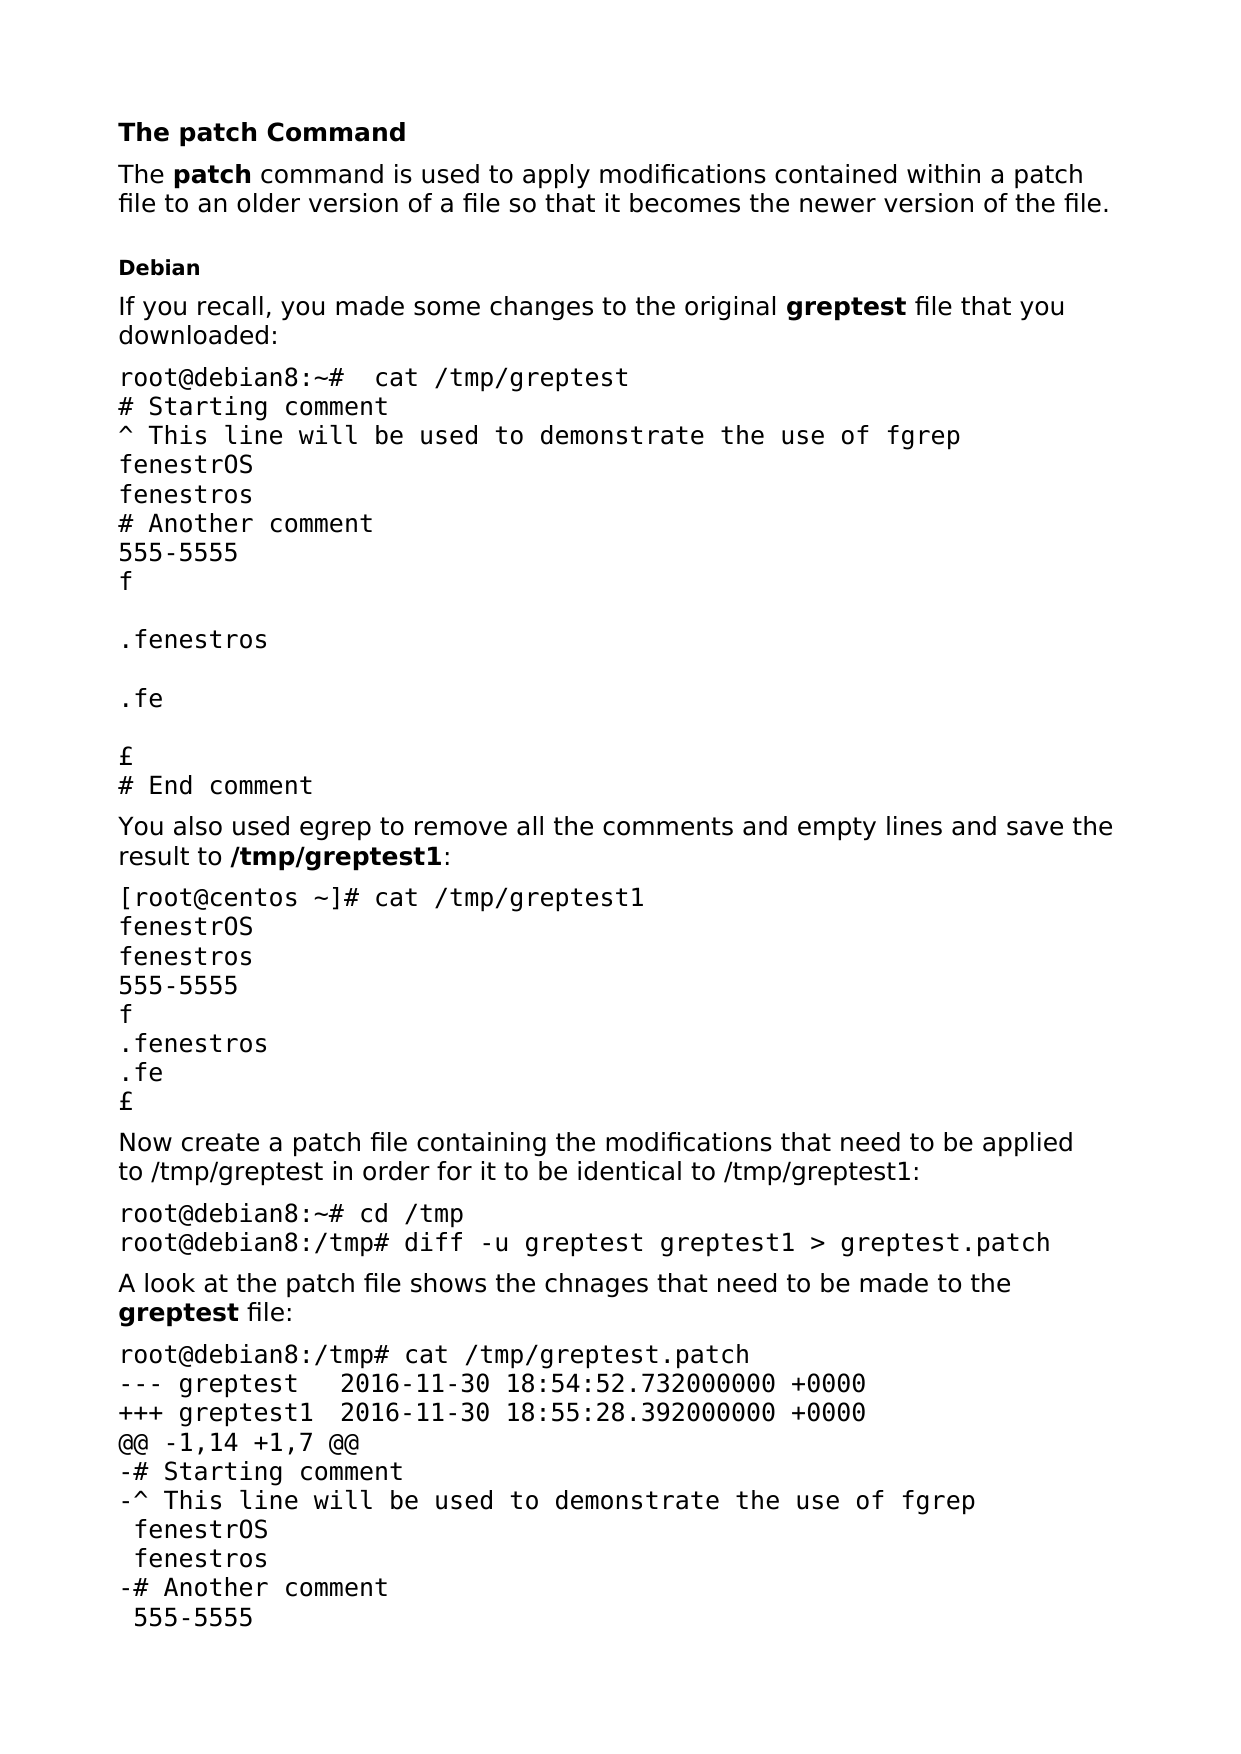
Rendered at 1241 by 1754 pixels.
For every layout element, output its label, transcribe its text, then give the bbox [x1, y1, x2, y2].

text If you recall, you made some changes to the original greptest file that you downloaded: [118, 292, 1122, 351]
text root@debian8:/tmp# cat /tmp/greptest.patch --- greptest 2016-11-30 18:54:52.732000000 +0000 +++ greptest1 2016-11-30 18:55:28.392000000 +0000 @@ -1,14 +1,7 @@ -# Starting comment -^ This line will be used to demonstrate the use of fgrep fenestrOS fenestros -# Another comment 555-5555 [118, 1340, 1122, 1632]
text The patch command is used to apply modifications contained within a patch file to an older version of a file so that it becomes the newer version of the file. [118, 160, 1122, 218]
text Now create a patch file containing the modifications that need to be applied to /tmp/greptest in order for it to be identical to /tmp/greptest1: [118, 1128, 1122, 1187]
text You also used egrep to remove all the comments and empty lines and save the result to /tmp/greptest1: [118, 812, 1122, 871]
subtitle The patch Command [118, 118, 1122, 147]
text A look at the patch file shows the chnages that need to be made to the greptest file: [118, 1269, 1122, 1328]
text root@debian8:~# cat /tmp/greptest # Starting comment ^ This line will be used to demonstrate the use of fgrep fenestrOS fenestros # Another comment 555-5555 f .fenestros .fe £ # End comment [118, 363, 1122, 801]
text [root@centos ~]# cat /tmp/greptest1 fenestrOS fenestros 555-5555 f .fenestros .fe £ [118, 883, 1122, 1117]
subtitle Debian [118, 256, 1122, 280]
text root@debian8:~# cd /tmp root@debian8:/tmp# diff -u greptest greptest1 > greptest.patch [118, 1199, 1122, 1258]
